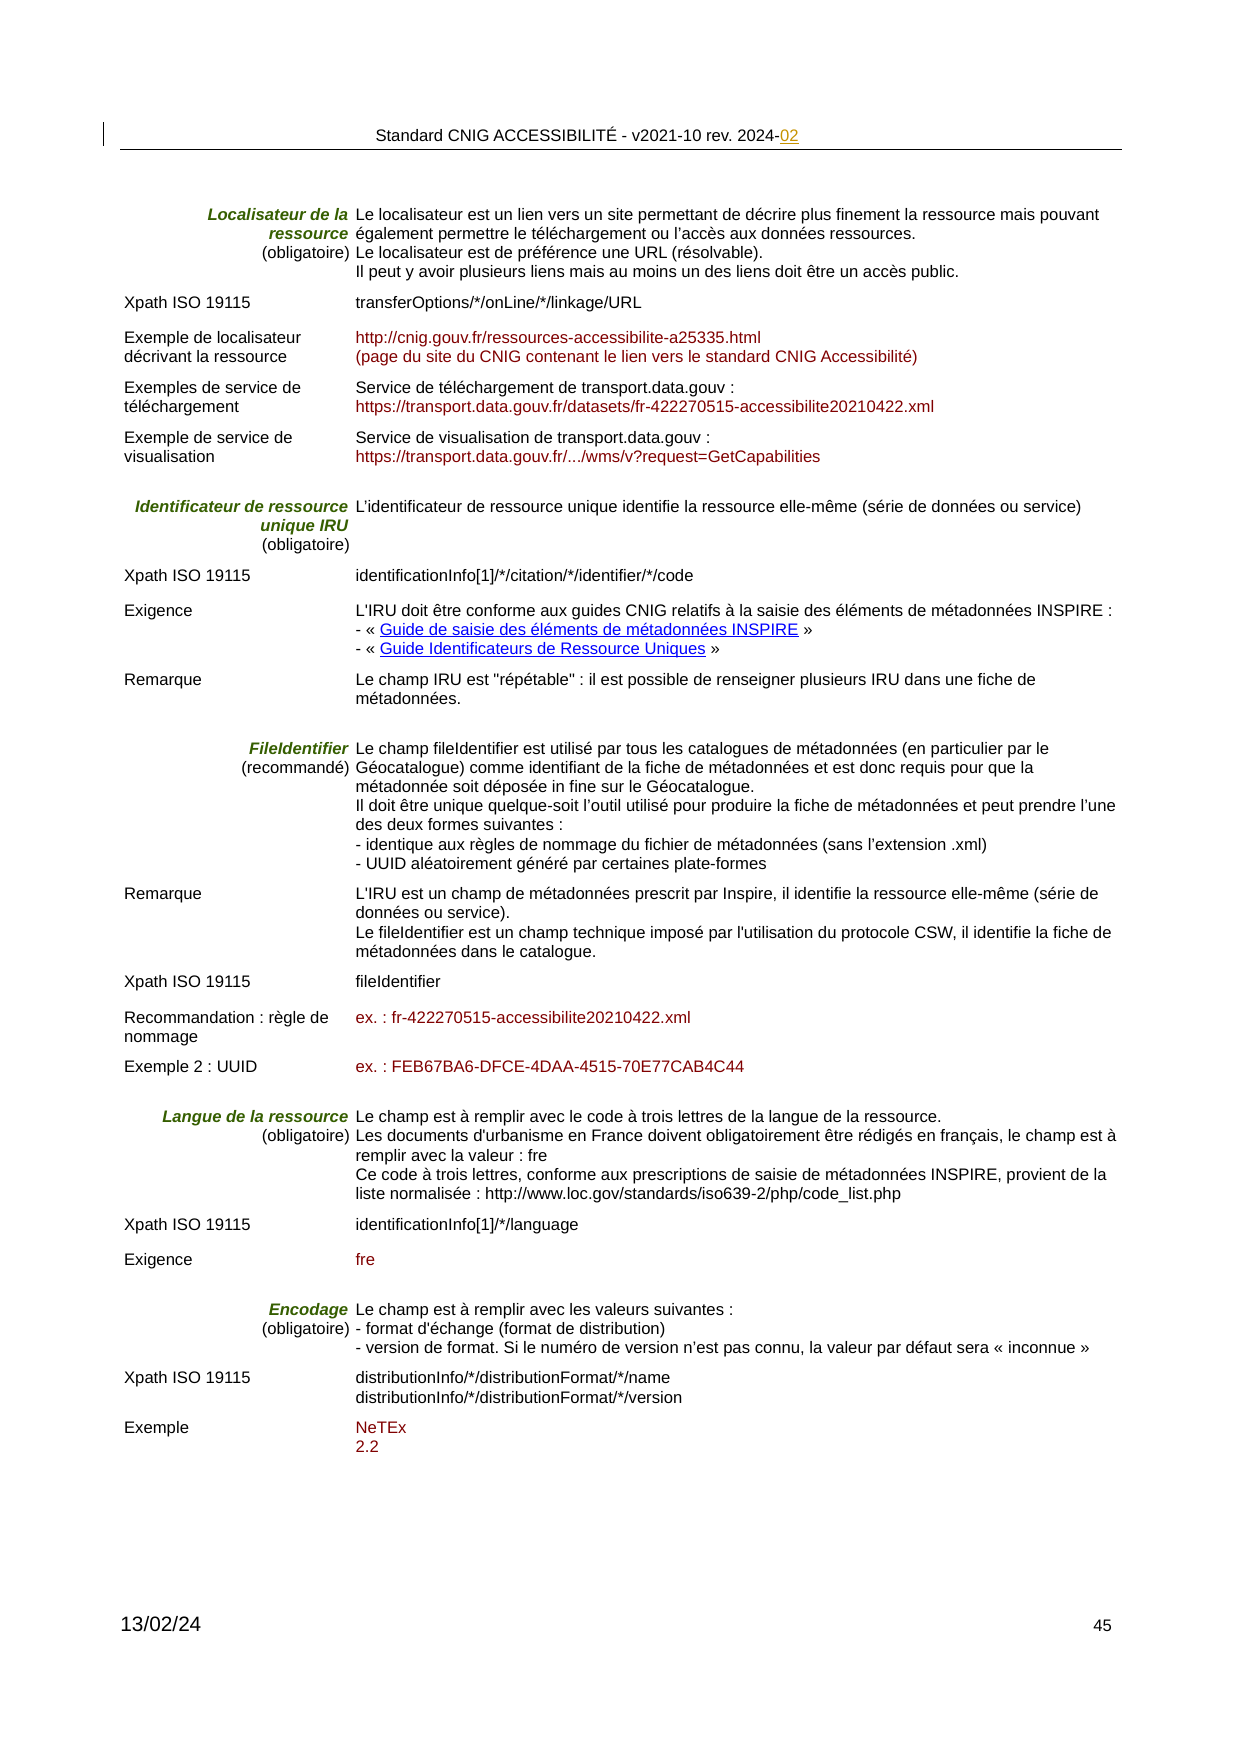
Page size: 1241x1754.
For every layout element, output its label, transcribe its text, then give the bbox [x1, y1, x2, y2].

table_header Le champ fileIdentifier est utilisé par tous les catalogues de métadonnées (en particulier par le Géocatalogue) comme identifiant de la fiche de métadonnées et est donc requis pour que la métadonnée soit déposée in fine sur le Géocatalogue. Il doit être unique quelque-soit l’outil utilisé pour produire la fiche de métadonnées et peut prendre l’une des deux formes suivantes : - identique aux règles de nommage du fichier de métadonnées (sans l’extension .xml) - UUID aléatoirement généré par certaines plate-formes [355, 733, 1122, 878]
table_header L’identificateur de ressource unique identifie la ressource elle-même (série de données ou service) [355, 491, 1122, 560]
table_cell Remarque [118, 664, 355, 714]
table_cell Service de téléchargement de transport.data.gouv : https://transport.data.gouv.fr/datasets/fr-422270515-accessibilite20210422.xml [355, 372, 1122, 422]
table_cell distributionInfo/*/distributionFormat/*/name distributionInfo/*/distributionFormat/*/version [355, 1363, 1122, 1412]
table_header Encodage (obligatoire) [118, 1294, 355, 1363]
table_cell Exemple [118, 1413, 355, 1462]
table_header FileIdentifier (recommandé) [118, 733, 355, 878]
table_header Identificateur de ressource unique IRU (obligatoire) [118, 491, 355, 560]
table_cell Exigence [118, 595, 355, 664]
table_cell identificationInfo[1]/*/citation/*/identifier/*/code [355, 560, 1122, 595]
table_cell Xpath ISO 19115 [118, 287, 355, 322]
table_cell fre [355, 1244, 1122, 1274]
table_cell Exemple de localisateur décrivant la ressource [118, 322, 355, 372]
table_header Localisateur de la ressource (obligatoire) [118, 199, 355, 287]
table_cell Xpath ISO 19115 [118, 1209, 355, 1244]
table_cell http://cnig.gouv.fr/ressources-accessibilite-a25335.html (page du site du CNIG contenant le lien vers le standard CNIG Accessibilité) [355, 322, 1122, 372]
table_cell L'IRU doit être conforme aux guides CNIG relatifs à la saisie des éléments de métadonnées INSPIRE : - « Guide de saisie des éléments de métadonnées INSPIRE » - « Guide Identificateurs de Ressource Uniques » [355, 595, 1122, 664]
table_cell Le champ IRU est "répétable" : il est possible de renseigner plusieurs IRU dans une fiche de métadonnées. [355, 664, 1122, 714]
table_cell Xpath ISO 19115 [118, 967, 355, 1002]
table_cell transferOptions/*/onLine/*/linkage/URL [355, 287, 1122, 322]
table_header Le champ est à remplir avec les valeurs suivantes : - format d'échange (format de distribution) - version de format. Si le numéro de version n’est pas connu, la valeur par défaut sera « inconnue » [355, 1294, 1122, 1363]
table_cell Xpath ISO 19115 [118, 560, 355, 595]
table_cell Remarque [118, 879, 355, 967]
table_cell Exemple 2 : UUID [118, 1052, 355, 1082]
table_cell Recommandation : règle de nommage [118, 1002, 355, 1052]
table_header Le champ est à remplir avec le code à trois lettres de la langue de la ressource. Les documents d'urbanisme en France doivent obligatoirement être rédigés en français, le champ est à remplir avec la valeur : fre Ce code à trois lettres, conforme aux prescriptions de saisie de métadonnées INSPIRE, provient de la liste normalisée : http://www.loc.gov/standards/iso639-2/php/code_list.php [355, 1101, 1122, 1209]
table_header Le localisateur est un lien vers un site permettant de décrire plus finement la ressource mais pouvant également permettre le téléchargement ou l’accès aux données ressources. Le localisateur est de préférence une URL (résolvable). Il peut y avoir plusieurs liens mais au moins un des liens doit être un accès public. [355, 199, 1122, 287]
table_cell Exigence [118, 1244, 355, 1274]
table_cell ex. : fr-422270515-accessibilite20210422.xml [355, 1002, 1122, 1052]
table_cell Exemple de service de visualisation [118, 422, 355, 472]
table_cell Service de visualisation de transport.data.gouv : https://transport.data.gouv.fr/.../wms/v?request=GetCapabilities [355, 422, 1122, 472]
table_cell ex. : FEB67BA6-DFCE-4DAA-4515-70E77CAB4C44 [355, 1052, 1122, 1082]
table_cell Exemples de service de téléchargement [118, 372, 355, 422]
table_cell identificationInfo[1]/*/language [355, 1209, 1122, 1244]
table_cell NeTEx 2.2 [355, 1413, 1122, 1462]
table_header Langue de la ressource (obligatoire) [118, 1101, 355, 1209]
table_cell Xpath ISO 19115 [118, 1363, 355, 1412]
table_cell L'IRU est un champ de métadonnées prescrit par Inspire, il identifie la ressource elle-même (série de données ou service). Le fileIdentifier est un champ technique imposé par l'utilisation du protocole CSW, il identifie la fiche de métadonnées dans le catalogue. [355, 879, 1122, 967]
table_cell fileIdentifier [355, 967, 1122, 1002]
